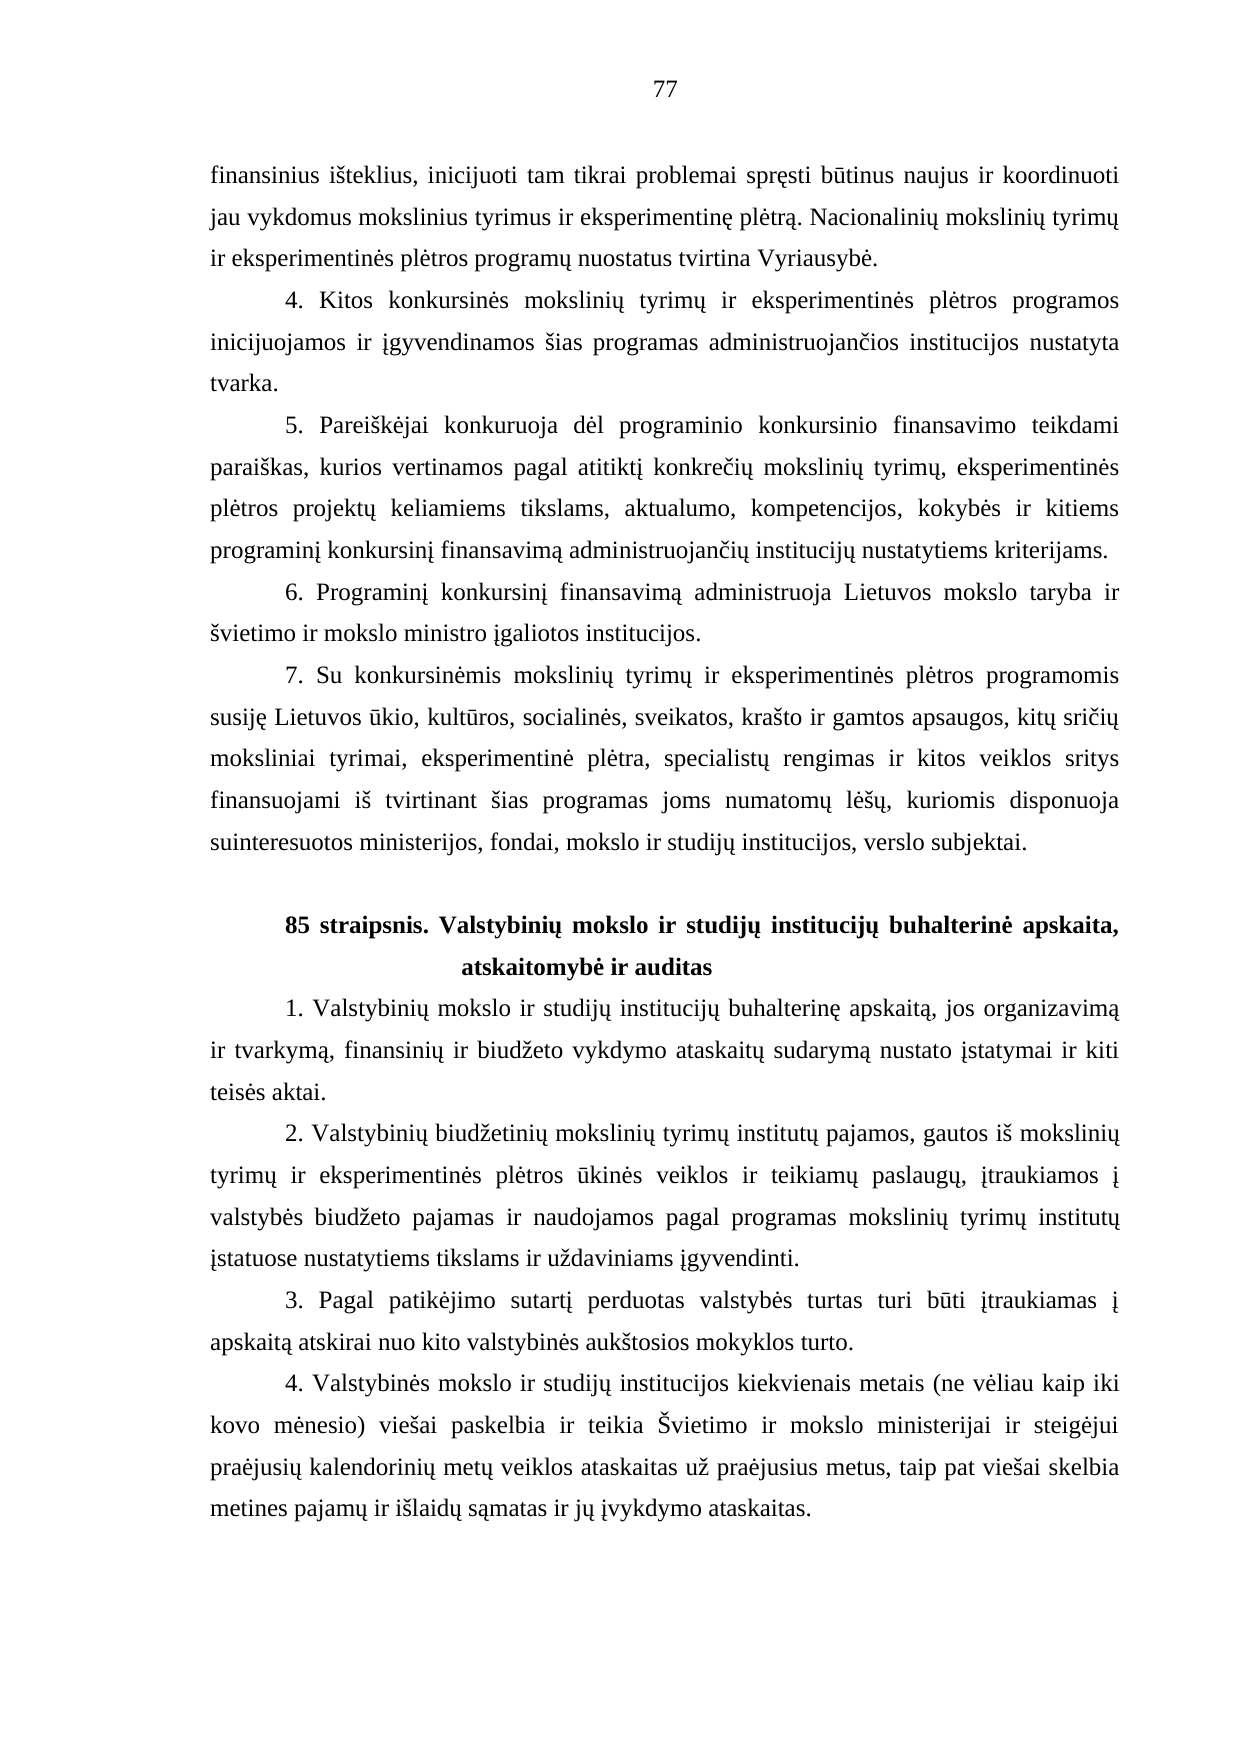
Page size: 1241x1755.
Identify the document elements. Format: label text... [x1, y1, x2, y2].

text 85 straipsnis. Valstybinių mokslo ir studijų institucijų buhalterinė apskaita, atskaitomybė ir auditas [285, 900, 1120, 983]
text 2. Valstybinių biudžetinių mokslinių tyrimų institutų pajamos, gautos iš mokslinių tyrimų ir eksperimentinės plėtros ūkinės veiklos ir teikiamų paslaugų, įtraukiamos į valstybės biudžeto pajamas ir naudojamos pagal programas mokslinių tyrimų institutų įstatuose nustatytiems tikslams ir uždaviniams įgyvendinti. [210, 1108, 1120, 1275]
text 5. Pareiškėjai konkuruoja dėl programinio konkursinio finansavimo teikdami paraiškas, kurios vertinamos pagal atitiktį konkrečių mokslinių tyrimų, eksperimentinės plėtros projektų keliamiems tikslams, aktualumo, kompetencijos, kokybės ir kitiems programinį konkursinį finansavimą administruojančių institucijų nustatytiems kriterijams. [210, 400, 1120, 567]
text 7. Su konkursinėmis mokslinių tyrimų ir eksperimentinės plėtros programomis susiję Lietuvos ūkio, kultūros, socialinės, sveikatos, krašto ir gamtos apsaugos, kitų sričių moksliniai tyrimai, eksperimentinė plėtra, specialistų rengimas ir kitos veiklos sritys finansuojami iš tvirtinant šias programas joms numatomų lėšų, kuriomis disponuoja suinteresuotos ministerijos, fondai, mokslo ir studijų institucijos, verslo subjektai. [210, 650, 1120, 858]
text 6. Programinį konkursinį finansavimą administruoja Lietuvos mokslo taryba ir švietimo ir mokslo ministro įgaliotos institucijos. [210, 567, 1120, 650]
text finansinius išteklius, inicijuoti tam tikrai problemai spręsti būtinus naujus ir koordinuoti jau vykdomus mokslinius tyrimus ir eksperimentinę plėtrą. Nacionalinių mokslinių tyrimų ir eksperimentinės plėtros programų nuostatus tvirtina Vyriausybė. [210, 150, 1120, 275]
text 4. Valstybinės mokslo ir studijų institucijos kiekvienais metais (ne vėliau kaip iki kovo mėnesio) viešai paskelbia ir teikia Švietimo ir mokslo ministerijai ir steigėjui praėjusių kalendorinių metų veiklos ataskaitas už praėjusius metus, taip pat viešai skelbia metines pajamų ir išlaidų sąmatas ir jų įvykdymo ataskaitas. [210, 1358, 1120, 1525]
text 1. Valstybinių mokslo ir studijų institucijų buhalterinę apskaitą, jos organizavimą ir tvarkymą, finansinių ir biudžeto vykdymo ataskaitų sudarymą nustato įstatymai ir kiti teisės aktai. [210, 983, 1120, 1108]
text 4. Kitos konkursinės mokslinių tyrimų ir eksperimentinės plėtros programos inicijuojamos ir įgyvendinamos šias programas administruojančios institucijos nustatyta tvarka. [210, 275, 1120, 400]
text 3. Pagal patikėjimo sutartį perduotas valstybės turtas turi būti įtraukiamas į apskaitą atskirai nuo kito valstybinės aukštosios mokyklos turto. [210, 1275, 1120, 1358]
